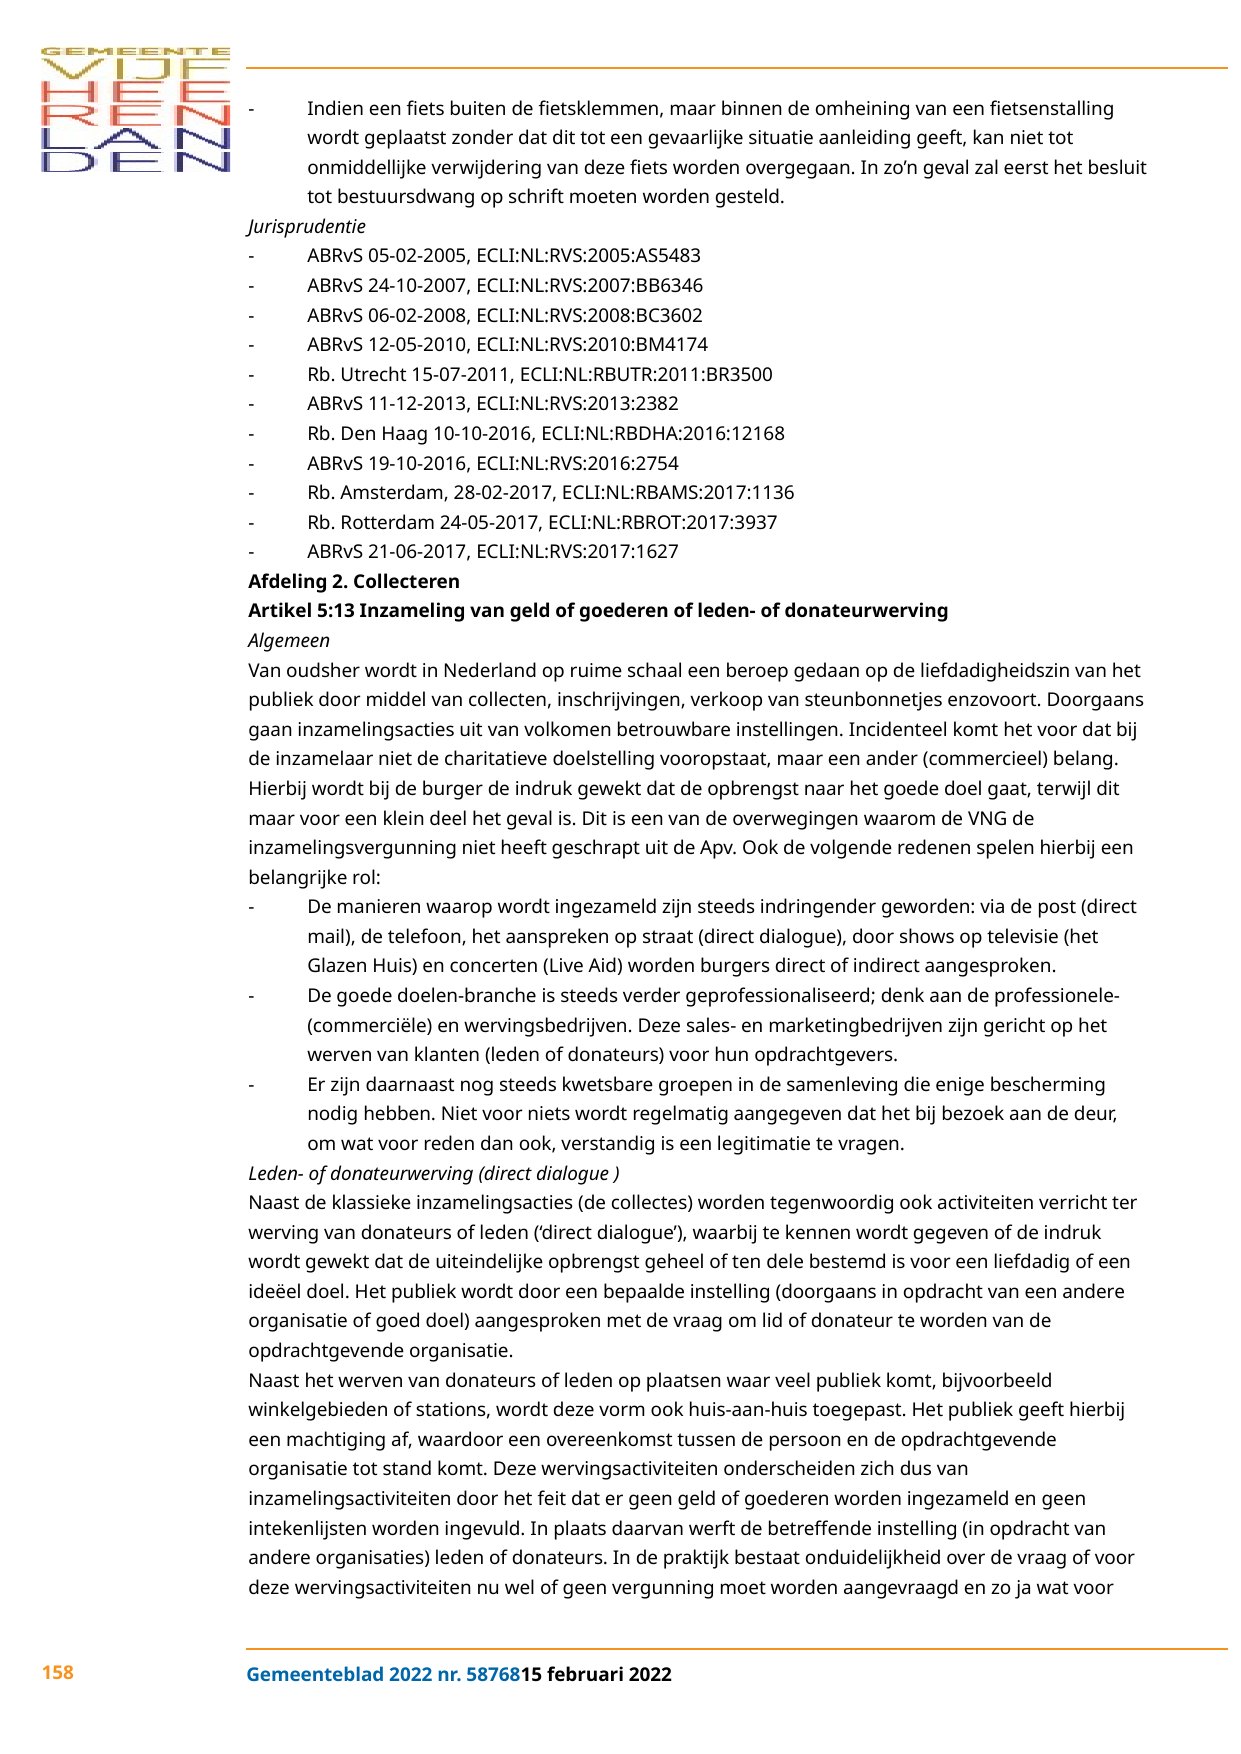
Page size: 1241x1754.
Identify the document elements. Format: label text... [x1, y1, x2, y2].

text Naast het werven van donateurs of leden op plaatsen waar veel publiek komt, bijvoorbeeld winkelgebieden of stations, wordt deze vorm ook huis-aan-huis toegepast. Het publiek geeft hierbij een machtiging af, waardoor een overeenkomst tussen de persoon en de opdrachtgevende organisatie tot stand komt. Deze wervingsactiviteiten onderscheiden zich dus van inzamelingsactiviteiten door het feit dat er geen geld of goederen worden ingezameld en geen intekenlijsten worden ingevuld. In plaats daarvan werft de betreffende instelling (in opdracht van andere organisaties) leden of donateurs. In de praktijk bestaat onduidelijkheid over de vraag of voor deze wervingsactiviteiten nu wel of geen vergunning moet worden aangevraagd en zo ja wat voor [248, 1367, 1152, 1600]
list De goede doelen-branche is steeds verder geprofessionaliseerd; denk aan de professionele- (commerciële) en wervingsbedrijven. Deze sales- en marketingbedrijven zijn gericht op het werven van klanten (leden of donateurs) voor hun opdrachtgevers. [248, 982, 1152, 1067]
text Naast de klassieke inzamelingsacties (de collectes) worden tegenwoordig ook activiteiten verricht ter werving van donateurs of leden (‘direct dialogue’), waarbij te kennen wordt gegeven of de indruk wordt gewekt dat de uiteindelijke opbrengst geheel of ten dele bestemd is voor een liefdadig of een ideëel doel. Het publiek wordt door een bepaalde instelling (doorgaans in opdracht van een andere organisatie of goed doel) aangesproken met de vraag om lid of donateur te worden van de opdrachtgevende organisatie. [248, 1189, 1152, 1363]
text Jurisprudentie [248, 213, 1152, 239]
list Rb. Rotterdam 24-05-2017, ECLI:NL:RBROT:2017:3937 [248, 509, 1152, 535]
text Algemeen [248, 627, 1152, 653]
list Rb. Utrecht 15-07-2011, ECLI:NL:RBUTR:2011:BR3500 [248, 361, 1152, 387]
list Rb. Den Haag 10-10-2016, ECLI:NL:RBDHA:2016:12168 [248, 420, 1152, 446]
text Artikel 5:13 Inzameling van geld of goederen of leden- of donateurwerving [248, 598, 1152, 623]
list ABRvS 06-02-2008, ECLI:NL:RVS:2008:BC3602 [248, 302, 1152, 328]
picture [41, 47, 231, 172]
text Afdeling 2. Collecteren [248, 568, 1152, 594]
list ABRvS 24-10-2007, ECLI:NL:RVS:2007:BB6346 [248, 272, 1152, 298]
list ABRvS 11-12-2013, ECLI:NL:RVS:2013:2382 [248, 391, 1152, 416]
list ABRvS 19-10-2016, ECLI:NL:RVS:2016:2754 [248, 450, 1152, 476]
text Van oudsher wordt in Nederland op ruime schaal een beroep gedaan op de liefdadigheidszin van het publiek door middel van collecten, inschrijvingen, verkoop van steunbonnetjes enzovoort. Doorgaans gaan inzamelingsacties uit van volkomen betrouwbare instellingen. Incidenteel komt het voor dat bij de inzamelaar niet de charitatieve doelstelling vooropstaat, maar een ander (commercieel) belang. Hierbij wordt bij de burger de indruk gewekt dat de opbrengst naar het goede doel gaat, terwijl dit maar voor een klein deel het geval is. Dit is een van de overwegingen waarom de VNG de inzamelingsvergunning niet heeft geschrapt uit de Apv. Ook de volgende redenen spelen hierbij een belangrijke rol: [248, 657, 1152, 890]
list Rb. Amsterdam, 28-02-2017, ECLI:NL:RBAMS:2017:1136 [248, 479, 1152, 505]
list ABRvS 21-06-2017, ECLI:NL:RVS:2017:1627 [248, 538, 1152, 564]
list ABRvS 12-05-2010, ECLI:NL:RVS:2010:BM4174 [248, 331, 1152, 357]
text Leden- of donateurwerving (direct dialogue ) [248, 1160, 1152, 1186]
list Er zijn daarnaast nog steeds kwetsbare groepen in de samenleving die enige bescherming nodig hebben. Niet voor niets wordt regelmatig aangegeven dat het bij bezoek aan de deur, om wat voor reden dan ook, verstandig is een legitimatie te vragen. [248, 1071, 1152, 1156]
list Indien een fiets buiten de fietsklemmen, maar binnen de omheining van een fietsenstalling wordt geplaatst zonder dat dit tot een gevaarlijke situatie aanleiding geeft, kan niet tot onmiddellijke verwijdering van deze fiets worden overgegaan. In zo’n geval zal eerst het besluit tot bestuursdwang op schrift moeten worden gesteld. [248, 95, 1152, 209]
list ABRvS 05-02-2005, ECLI:NL:RVS:2005:AS5483 [248, 243, 1152, 268]
list De manieren waarop wordt ingezameld zijn steeds indringender geworden: via de post (direct mail), de telefoon, het aanspreken op straat (direct dialogue), door shows op televisie (het Glazen Huis) en concerten (Live Aid) worden burgers direct of indirect aangesproken. [248, 893, 1152, 978]
